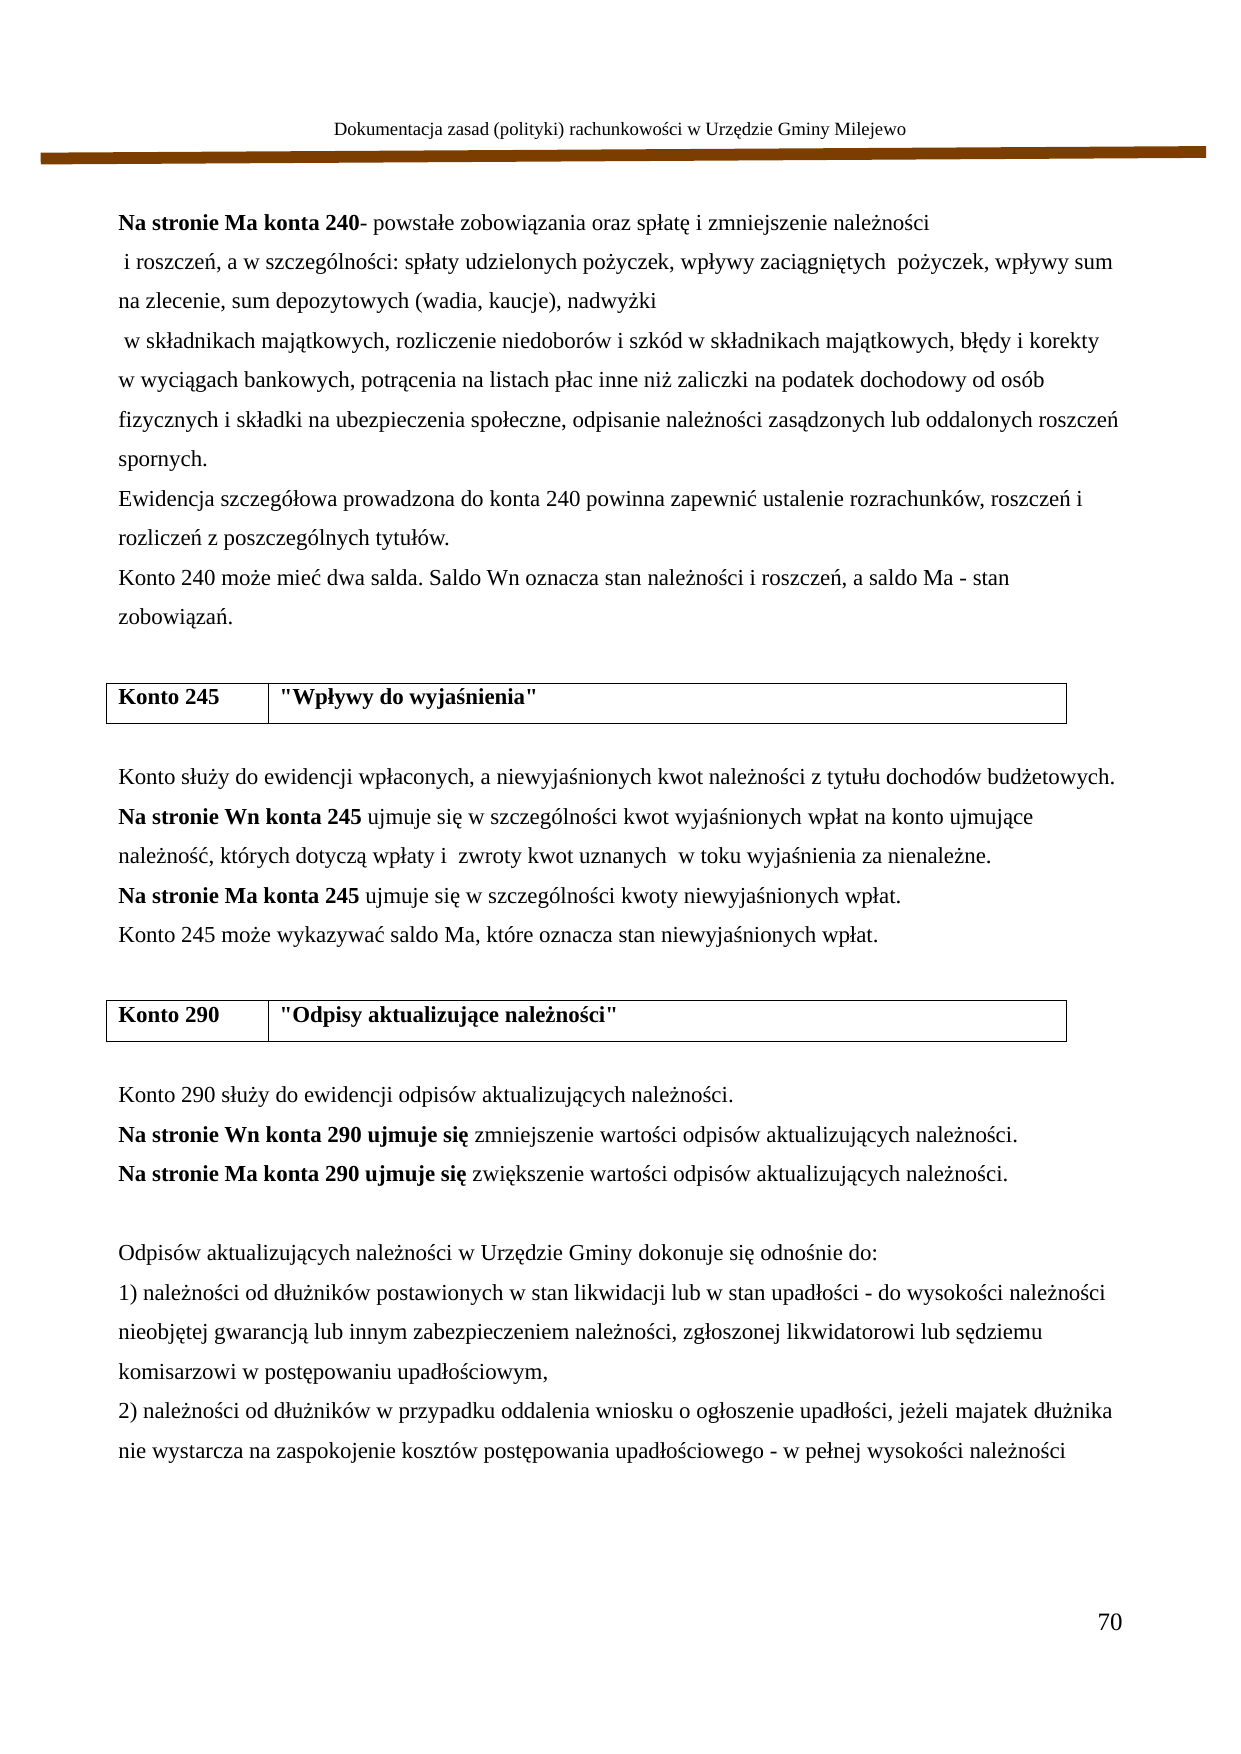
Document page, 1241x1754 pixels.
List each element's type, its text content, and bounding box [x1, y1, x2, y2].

text Ewidencja szczegółowa prowadzona do konta 240 powinna zapewnić ustalenie rozrachunków, roszczeń i rozliczeń z poszczególnych tytułów. [118, 485, 1122, 551]
text Odpisów aktualizujących należności w Urzędzie Gminy dokonuje się odnośnie do: [118, 1239, 1122, 1266]
table_header Konto 245 [107, 684, 268, 723]
text Konto służy do ewidencji wpłaconych, a niewyjaśnionych kwot należności z tytułu dochodów budżetowych. [118, 763, 1122, 790]
text 1) należności od dłużników postawionych w stan likwidacji lub w stan upadłości - do wysokości należności nieobjętej gwarancją lub innym zabezpieczeniem należności, zgłoszonej likwidatorowi lub sędziemu komisarzowi w postępowaniu upadłościowym, [118, 1279, 1122, 1384]
text Konto 290 służy do ewidencji odpisów aktualizujących należności. [118, 1081, 1122, 1108]
text Konto 245 może wykazywać saldo Ma, które oznacza stan niewyjaśnionych wpłat. [118, 921, 1122, 948]
text Na stronie Ma konta 245 ujmuje się w szczególności kwoty niewyjaśnionych wpłat. [118, 882, 1122, 908]
table_header "Wpływy do wyjaśnienia" [269, 684, 1066, 723]
table_header "Odpisy aktualizujące należności" [269, 1001, 1066, 1041]
text Na stronie Wn konta 290 ujmuje się zmniejszenie wartości odpisów aktualizujących należności. [118, 1121, 1122, 1147]
text Konto 240 może mieć dwa salda. Saldo Wn oznacza stan należności i roszczeń, a saldo Ma - stan zobowiązań. [118, 564, 1122, 630]
text 2) należności od dłużników w przypadku oddalenia wniosku o ogłoszenie upadłości, jeżeli majatek dłużnika nie wystarcza na zaspokojenie kosztów postępowania upadłościowego - w pełnej wysokości należności [118, 1397, 1122, 1463]
table_header Konto 290 [107, 1001, 268, 1041]
text Na stronie Ma konta 290 ujmuje się zwiększenie wartości odpisów aktualizujących należności. [118, 1160, 1122, 1187]
text Na stronie Wn konta 245 ujmuje się w szczególności kwot wyjaśnionych wpłat na konto ujmujące należność, których dotyczą wpłaty i zwroty kwot uznanych w toku wyjaśnienia za nienależne. [118, 803, 1122, 869]
text Na stronie Ma konta 240- powstałe zobowiązania oraz spłatę i zmniejszenie należności i roszczeń, a w szczególności: spłaty udzielonych pożyczek, wpływy zaciągniętych pożyczek, wpływy sum na zlecenie, sum depozytowych (wadia, kaucje), nadwyżki w składnikach majątkowych, rozliczenie niedoborów i szkód w składnikach majątkowych, błędy i korekty w wyciągach bankowych, potrącenia na listach płac inne niż zaliczki na podatek dochodowy od osób fizycznych i składki na ubezpieczenia społeczne, odpisanie należności zasądzonych lub oddalonych roszczeń spornych. [118, 209, 1122, 472]
